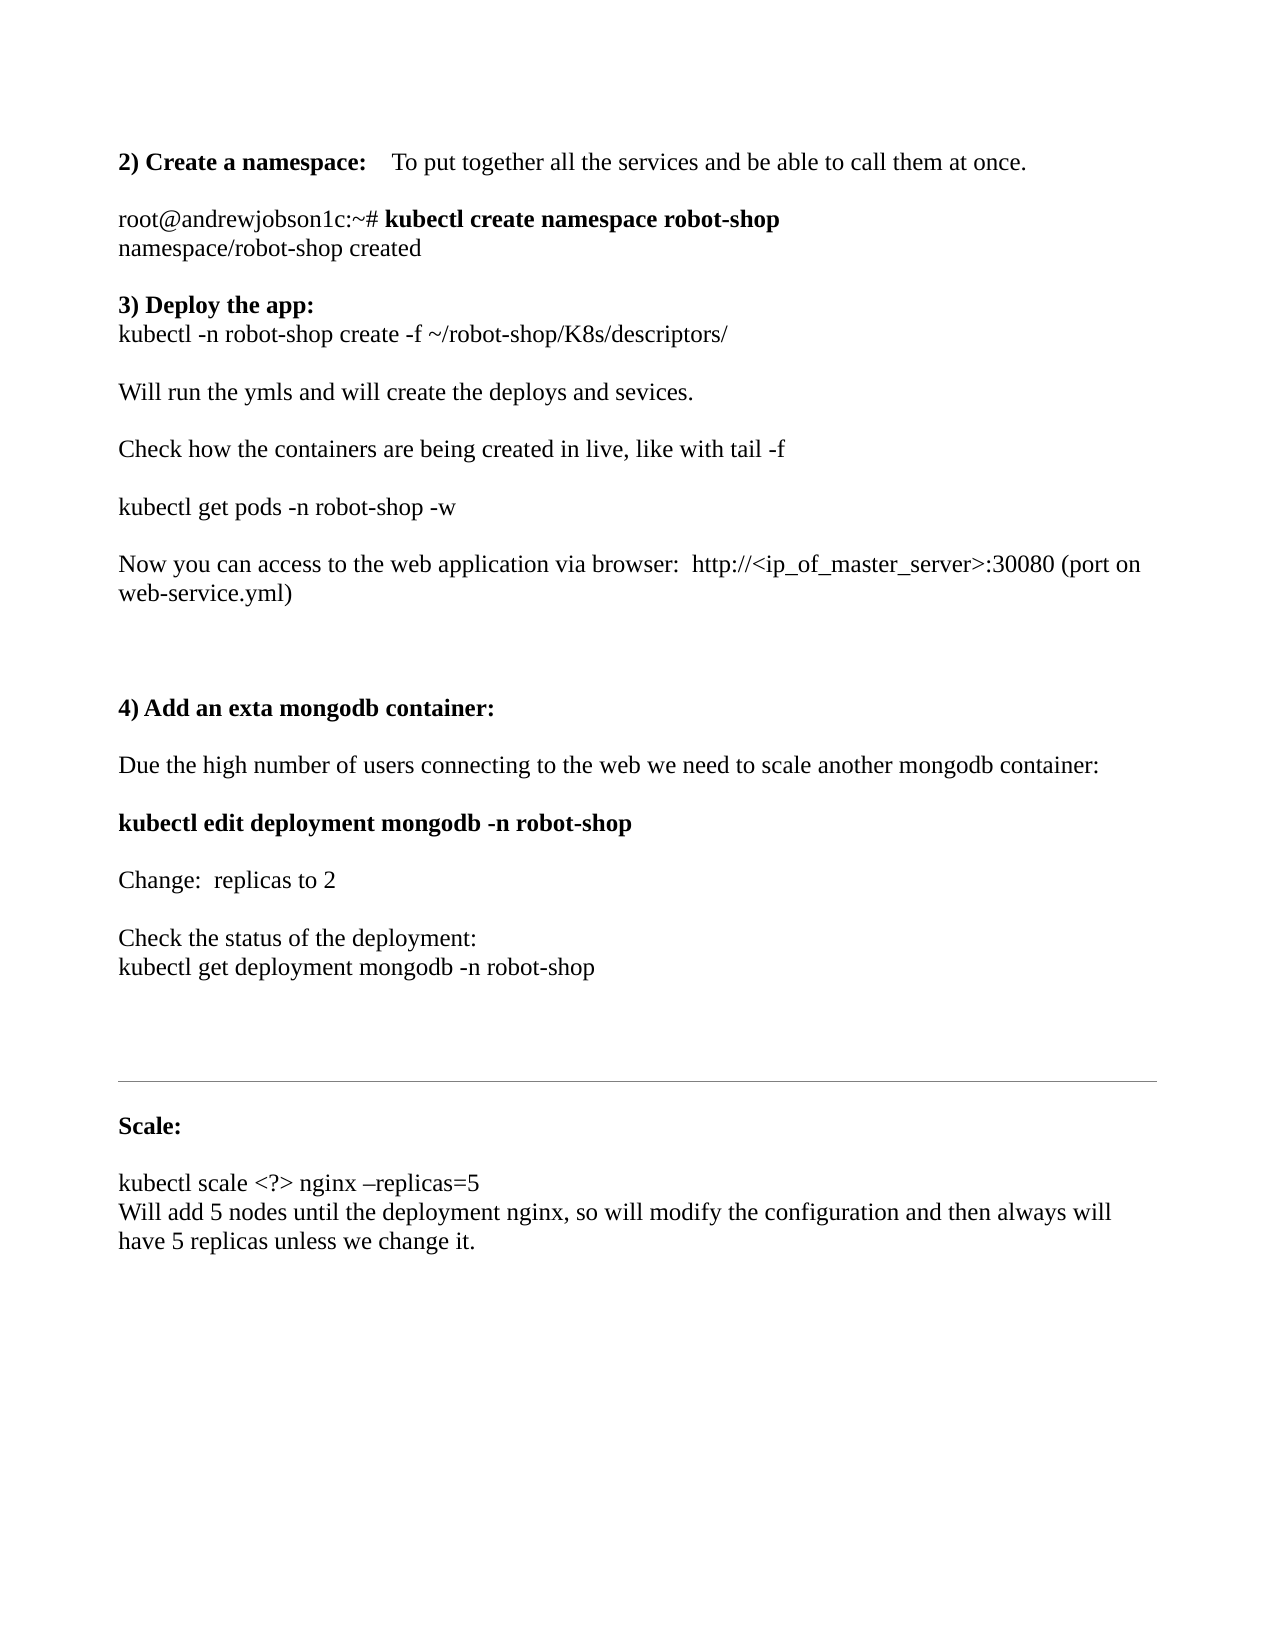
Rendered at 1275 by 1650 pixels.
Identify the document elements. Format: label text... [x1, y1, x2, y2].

text Will add 5 nodes until the deployment nginx, so will modify the configuration and then always will have 5 replicas unless we change it. [118, 1197, 1157, 1255]
text 3) Deploy the app: [118, 291, 1157, 319]
text Change: replicas to 2 [118, 866, 1157, 894]
text kubectl edit deployment mongodb -n robot-shop [118, 808, 1157, 837]
text kubectl scale <?> nginx –replicas=5 [118, 1168, 1157, 1197]
text Will run the ymls and will create the deploys and sevices. [118, 377, 1157, 406]
text kubectl get deployment mongodb -n robot-shop [118, 952, 1157, 981]
text root@andrewjobson1c:~# kubectl create namespace robot-shop [118, 204, 1157, 233]
text namespace/robot-shop created [118, 233, 1157, 262]
text Check how the containers are being created in live, like with tail -f [118, 434, 1157, 463]
text 2) Create a namespace: To put together all the services and be able to call them at once. [118, 147, 1157, 176]
text kubectl -n robot-shop create -f ~/robot-shop/K8s/descriptors/ [118, 319, 1157, 348]
text Due the high number of users connecting to the web we need to scale another mongodb container: [118, 751, 1157, 779]
text Now you can access to the web application via browser: http://<ip_of_master_server>:30080 (port on web-service.yml) [118, 549, 1157, 607]
text 4) Add an exta mongodb container: [118, 693, 1157, 722]
text Scale: [118, 1111, 1157, 1140]
text Check the status of the deployment: [118, 923, 1157, 952]
text kubectl get pods -n robot-shop -w [118, 492, 1157, 521]
